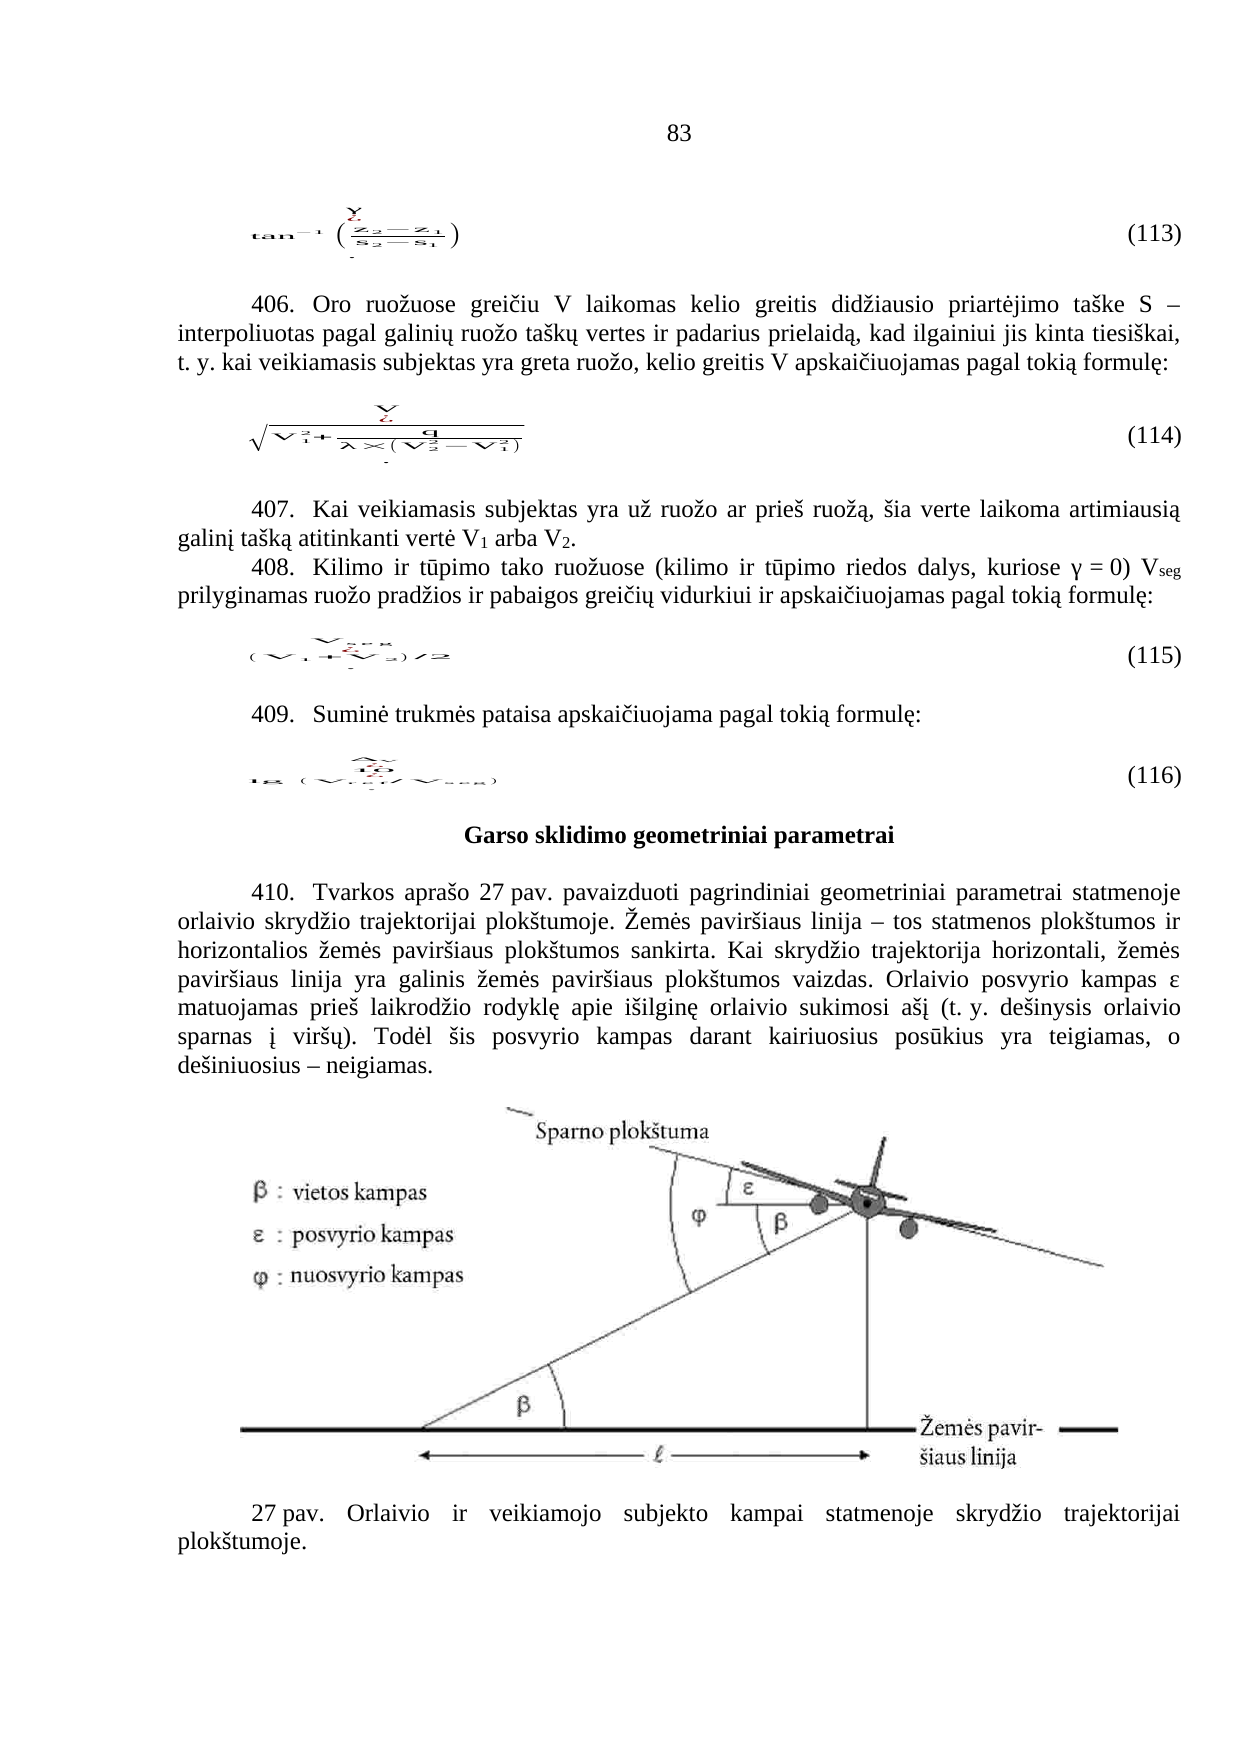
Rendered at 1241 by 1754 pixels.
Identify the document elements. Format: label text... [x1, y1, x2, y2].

table_header [177, 757, 1127, 791]
table_header ( [1128, 638, 1136, 671]
table_header [177, 638, 1127, 671]
table_header ) [1173, 204, 1186, 261]
table_header ) [1173, 404, 1186, 465]
table_header 115 [1136, 638, 1173, 671]
text 410. Tvarkos aprašo 27 pav. pavaizduoti pagrindiniai geometriniai parametrai statmenoje orlaivio skrydžio trajektorijai plokštumoje. Žemės paviršiaus linija – tos statmenos plokštumos ir horizontalios žemės paviršiaus plokštumos sankirta. Kai skrydžio trajektorija horizontali, žemės paviršiaus linija yra galinis žemės paviršiaus plokštumos vaizdas. Orlaivio posvyrio kampas ε matuojamas prieš laikrodžio rodyklę apie išilginę orlaivio sukimosi ašį (t. y. dešinysis orlaivio sparnas į viršų). Todėl šis posvyrio kampas darant kairiuosius posūkius yra teigiamas, o dešiniuosius – neigiamas. [177, 877, 1181, 1079]
text 408. Kilimo ir tūpimo tako ruožuose (kilimo ir tūpimo riedos dalys, kuriose γ = 0) Vseg prilyginamas ruožo pradžios ir pabaigos greičių vidurkiui ir apskaičiuojamas pagal tokią formulę: [177, 552, 1181, 609]
table_header [177, 204, 1127, 261]
text 27 pav. Orlaivio ir veikiamojo subjekto kampai statmenoje skrydžio trajektorijai plokštumoje. [177, 1498, 1181, 1555]
table_header 113 [1136, 204, 1173, 261]
table_header ) [1173, 757, 1186, 791]
table_header [177, 404, 1127, 465]
text 409. Suminė trukmės pataisa apskaičiuojama pagal tokią formulę: [177, 699, 1181, 728]
table_header 116 [1136, 757, 1173, 791]
text Garso sklidimo geometriniai parametrai [177, 820, 1181, 849]
table_header ( [1128, 757, 1136, 791]
text 406. Oro ruožuose greičiu V laikomas kelio greitis didžiausio priartėjimo taške S – interpoliuotas pagal galinių ruožo taškų vertes ir padarius prielaidą, kad ilgainiui jis kinta tiesiškai, t. y. kai veikiamasis subjektas yra greta ruožo, kelio greitis V apskaičiuojamas pagal tokią formulę: [177, 289, 1181, 376]
table_header ( [1128, 204, 1136, 261]
table_header ) [1173, 638, 1186, 671]
table_header 114 [1136, 404, 1173, 465]
text 407. Kai veikiamasis subjektas yra už ruožo ar prieš ruožą, šia verte laikoma artimiausią galinį tašką atitinkanti vertė V1 arba V2. [177, 494, 1181, 552]
table_header ( [1128, 404, 1136, 465]
